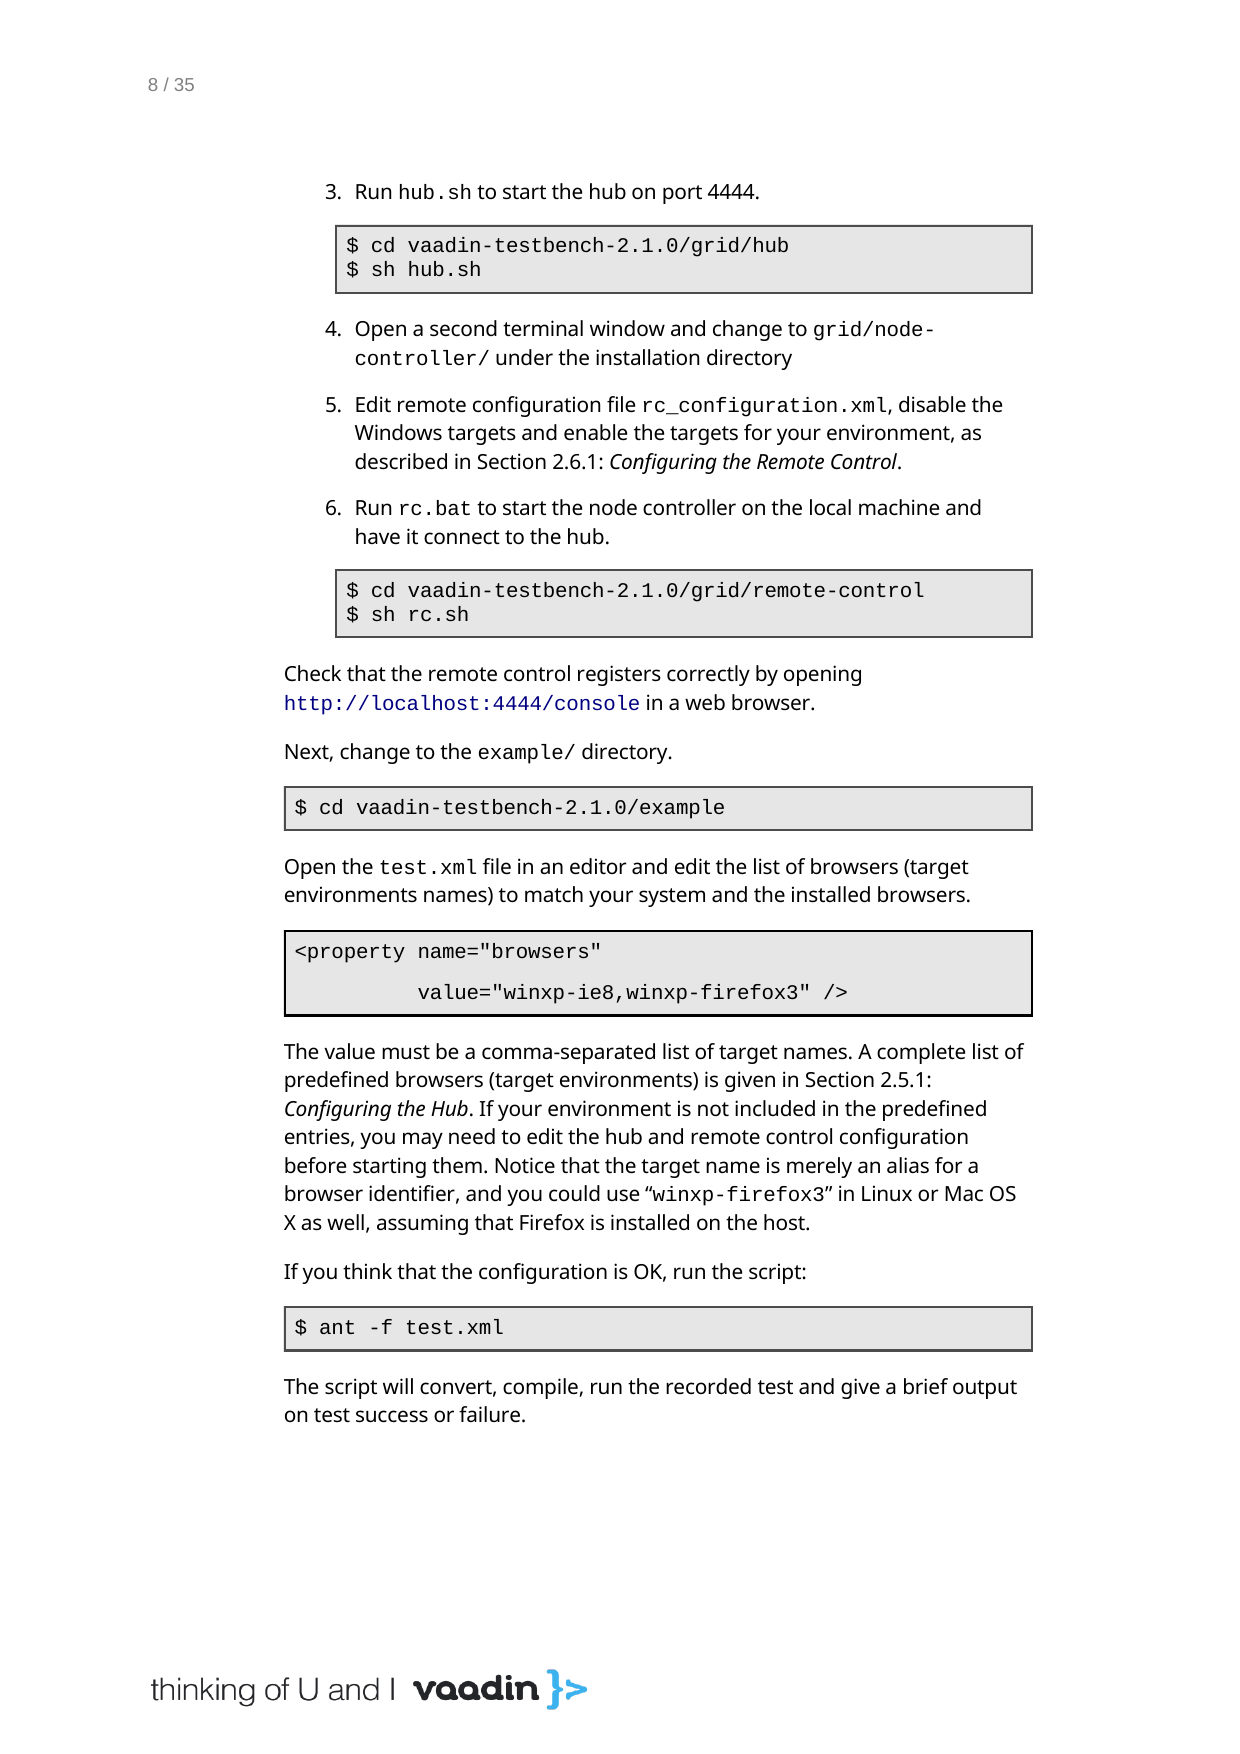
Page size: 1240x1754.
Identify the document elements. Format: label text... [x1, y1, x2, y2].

text The value must be a comma-separated list of target names. A complete list of predefined browsers (target environments) is given in Section 2.5.1: Configuring the Hub. If your environment is not included in the predefined entries, you may need to edit the hub and remote control configuration before starting them. Notice that the target name is merely an alias for a browser identifier, and you could use “winxp-firefox3” in Linux or Mac OS X as well, assuming that Firefox is installed on the host. [283, 1037, 1033, 1236]
picture [150, 1665, 590, 1712]
list Edit remote configuration file rc_configuration.xml, disable the Windows targets and enable the targets for your environment, as described in Section 2.6.1: Configuring the Remote Control. [325, 390, 1033, 475]
text The script will convert, compile, run the recorded test and give a brief output on test success or failure. [283, 1372, 1033, 1429]
text Next, change to the example/ directory. [283, 737, 1033, 765]
text $ cd vaadin-testbench-2.1.0/example [286, 788, 1031, 829]
text value="winxp-ie8,winxp-firefox3" /> [286, 973, 1031, 1014]
text $ cd vaadin-testbench-2.1.0/grid/remote-control $ sh rc.sh [337, 571, 1031, 636]
list Run hub.sh to start the hub on port 4444. [325, 177, 1033, 206]
text $ cd vaadin-testbench-2.1.0/grid/hub $ sh hub.sh [337, 227, 1031, 292]
text <property name="browsers" [286, 932, 1031, 973]
text $ ant -f test.xml [286, 1308, 1031, 1349]
list Open a second terminal window and change to grid/node-controller/ under the installation directory [325, 314, 1033, 371]
text Open the test.xml file in an editor and edit the list of browsers (target environments names) to match your system and the installed browsers. [283, 852, 1033, 909]
list Run rc.bat to start the node controller on the local machine and have it connect to the hub. [325, 493, 1033, 551]
text If you think that the configuration is OK, run the script: [283, 1257, 1033, 1285]
text Check that the remote control registers correctly by opening http://localhost:4444/console in a web browser. [283, 659, 1033, 716]
